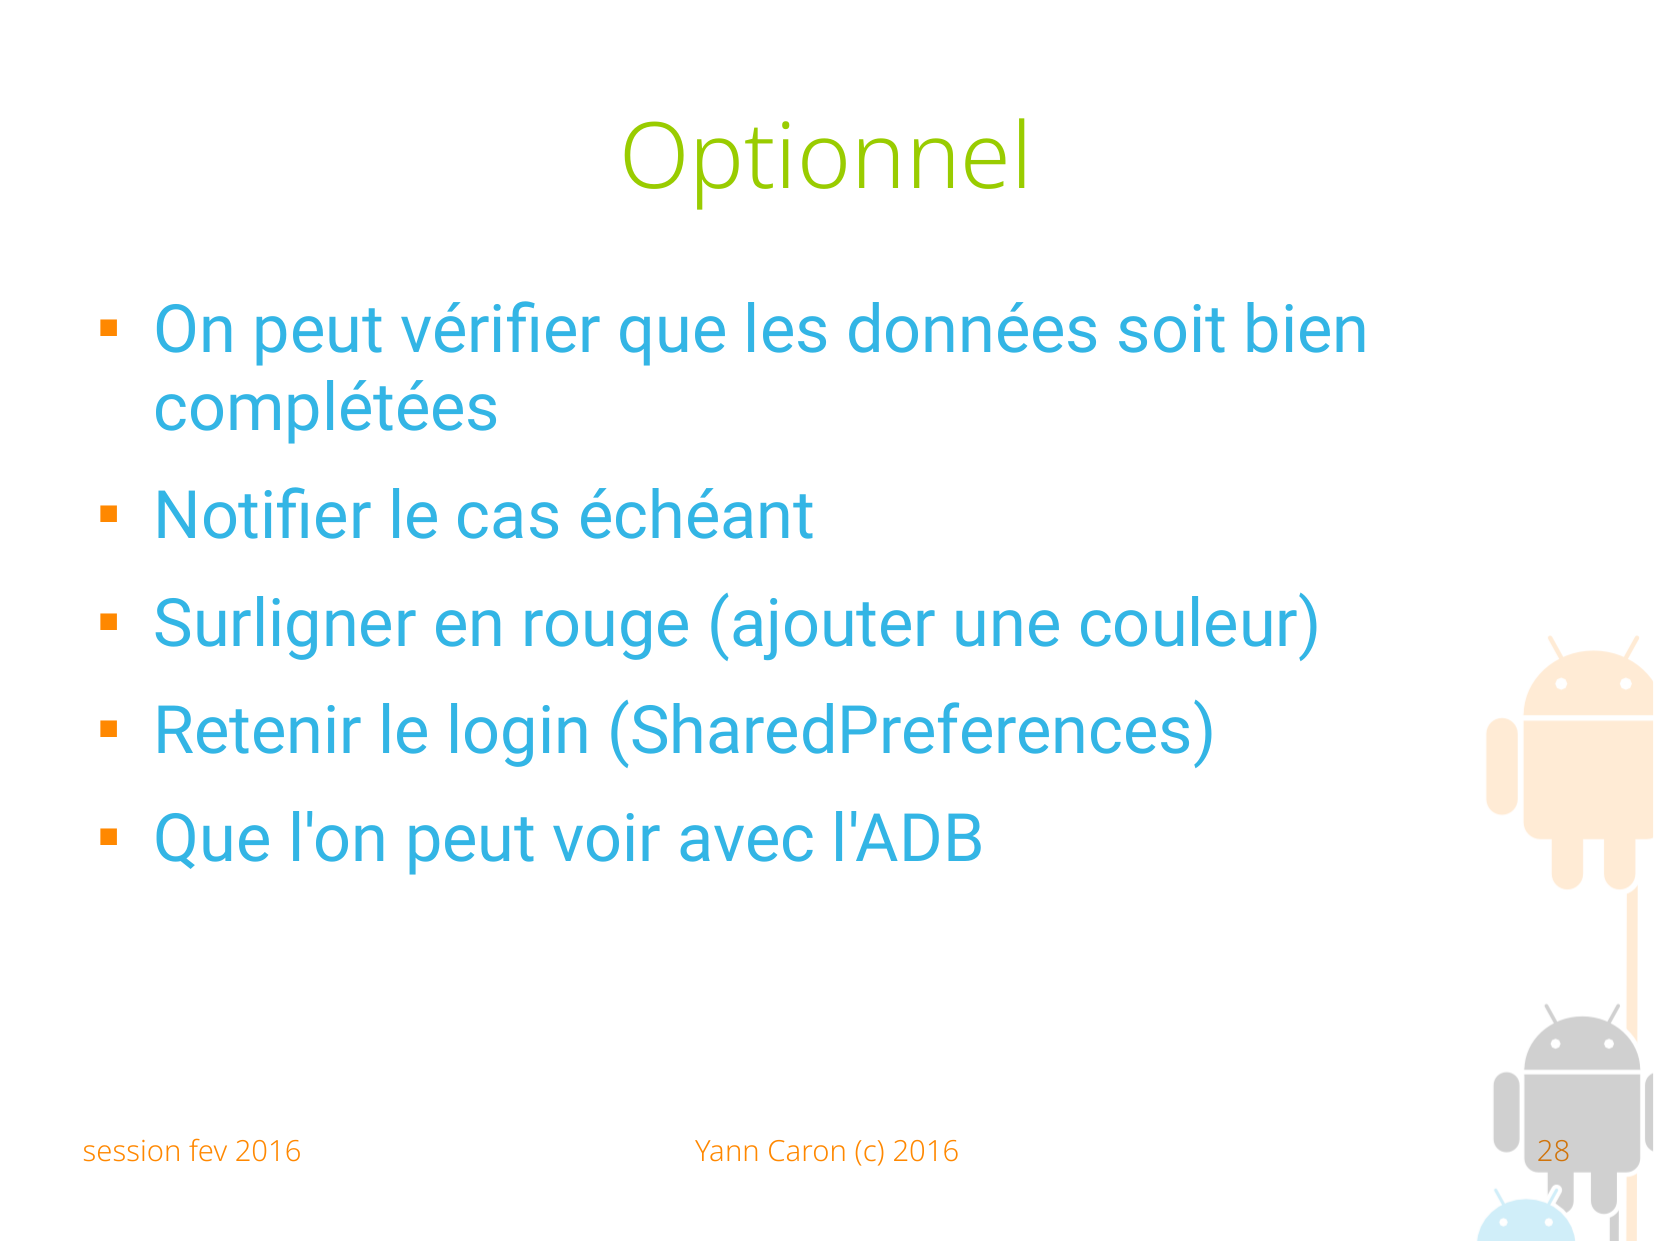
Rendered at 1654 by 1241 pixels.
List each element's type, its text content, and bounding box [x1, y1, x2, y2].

title Optionnel [82, 49, 1571, 257]
picture [240, 423, 1654, 1241]
list On peut vérifier que les données soit bien complétées Notifier le cas échéant Surligner en rouge (ajouter une couleur) Retenir le login (SharedPreferences) Que l'on peut voir avec l'ADB [82, 290, 1571, 1010]
